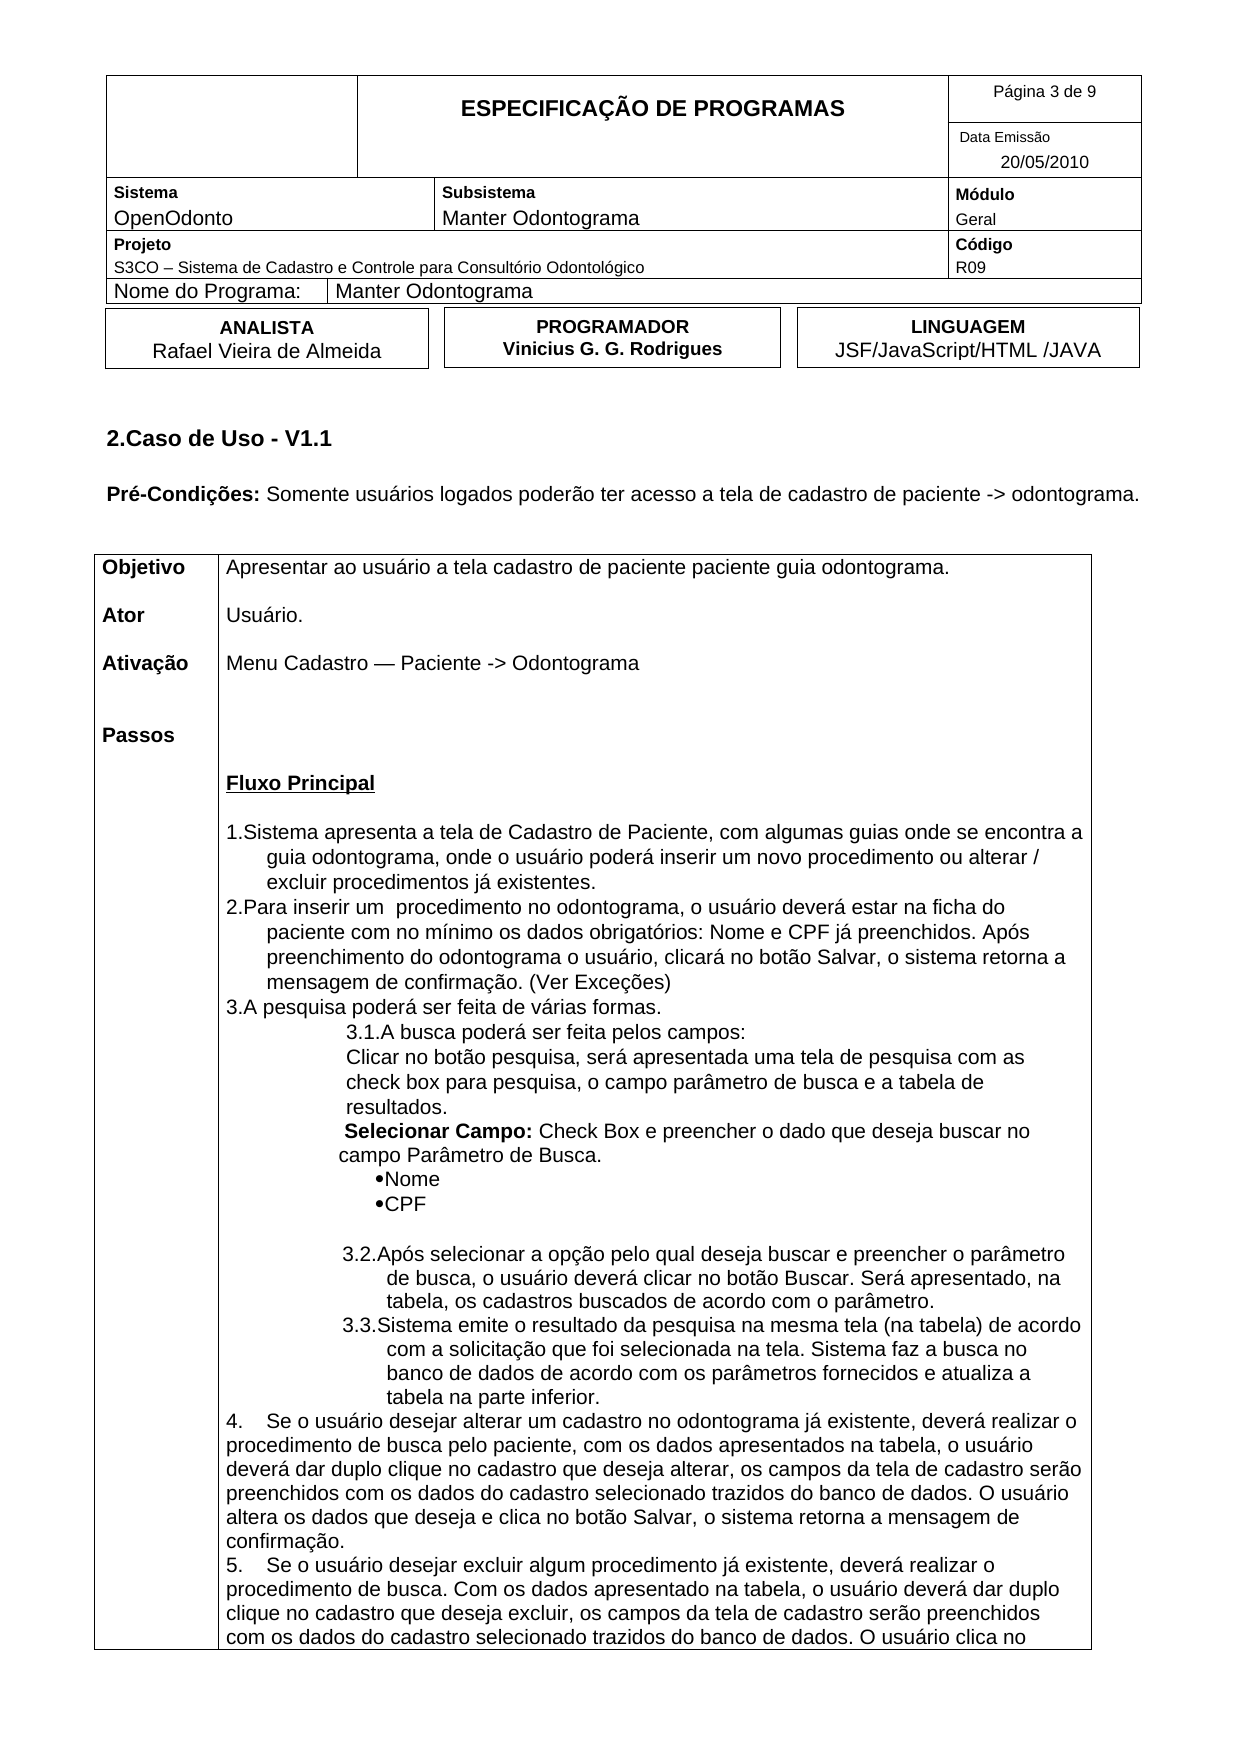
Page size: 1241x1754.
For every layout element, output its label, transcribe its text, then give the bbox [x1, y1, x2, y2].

subtitle Caso de Uso - V1.1 [106, 425, 1151, 452]
table_header Apresentar ao usuário a tela cadastro de paciente paciente guia odontograma. Usuário. Menu Cadastro — Paciente -> Odontograma Fluxo Principal Sistema apresenta a tela de Cadastro de Paciente, com algumas guias onde se encontra a guia odontograma, onde o usuário poderá inserir um novo procedimento ou alterar / excluir procedimentos já existentes. Para inserir um procedimento no odontograma, o usuário deverá estar na ficha do paciente com no mínimo os dados obrigatórios: Nome e CPF já preenchidos. Após preenchimento do odontograma o usuário, clicará no botão Salvar, o sistema retorna a mensagem de confirmação. (Ver Exceções) A pesquisa poderá ser feita de várias formas. A busca poderá ser feita pelos campos: Clicar no botão pesquisa, será apresentada uma tela de pesquisa com as check box para pesquisa, o campo parâmetro de busca e a tabela de resultados. Selecionar Campo: Check Box e preencher o dado que deseja buscar no campo Parâmetro de Busca. Nome CPF Após selecionar a opção pelo qual deseja buscar e preencher o parâmetro de busca, o usuário deverá clicar no botão Buscar. Será apresentado, na tabela, os cadastros buscados de acordo com o parâmetro. Sistema emite o resultado da pesquisa na mesma tela (na tabela) de acordo com a solicitação que foi selecionada na tela. Sistema faz a busca no banco de dados de acordo com os parâmetros fornecidos e atualiza a tabela na parte inferior. 4. Se o usuário desejar alterar um cadastro no odontograma já existente, deverá realizar o procedimento de busca pelo paciente, com os dados apresentados na tabela, o usuário deverá dar duplo clique no cadastro que deseja alterar, os campos da tela de cadastro serão preenchidos com os dados do cadastro selecionado trazidos do banco de dados. O usuário altera os dados que deseja e clica no botão Salvar, o sistema retorna a mensagem de confirmação. 5. Se o usuário desejar excluir algum procedimento já existente, deverá realizar o procedimento de busca. Com os dados apresentado na tabela, o usuário deverá dar duplo clique no cadastro que deseja excluir, os campos da tela de cadastro serão preenchidos com os dados do cadastro selecionado trazidos do banco de dados. O usuário clica no [219, 555, 1091, 1649]
text Pré-Condições: Somente usuários logados poderão ter acesso a tela de cadastro de paciente -> odontograma. [106, 482, 1151, 506]
table_header Objetivo Ator Ativação Passos [95, 555, 218, 1649]
